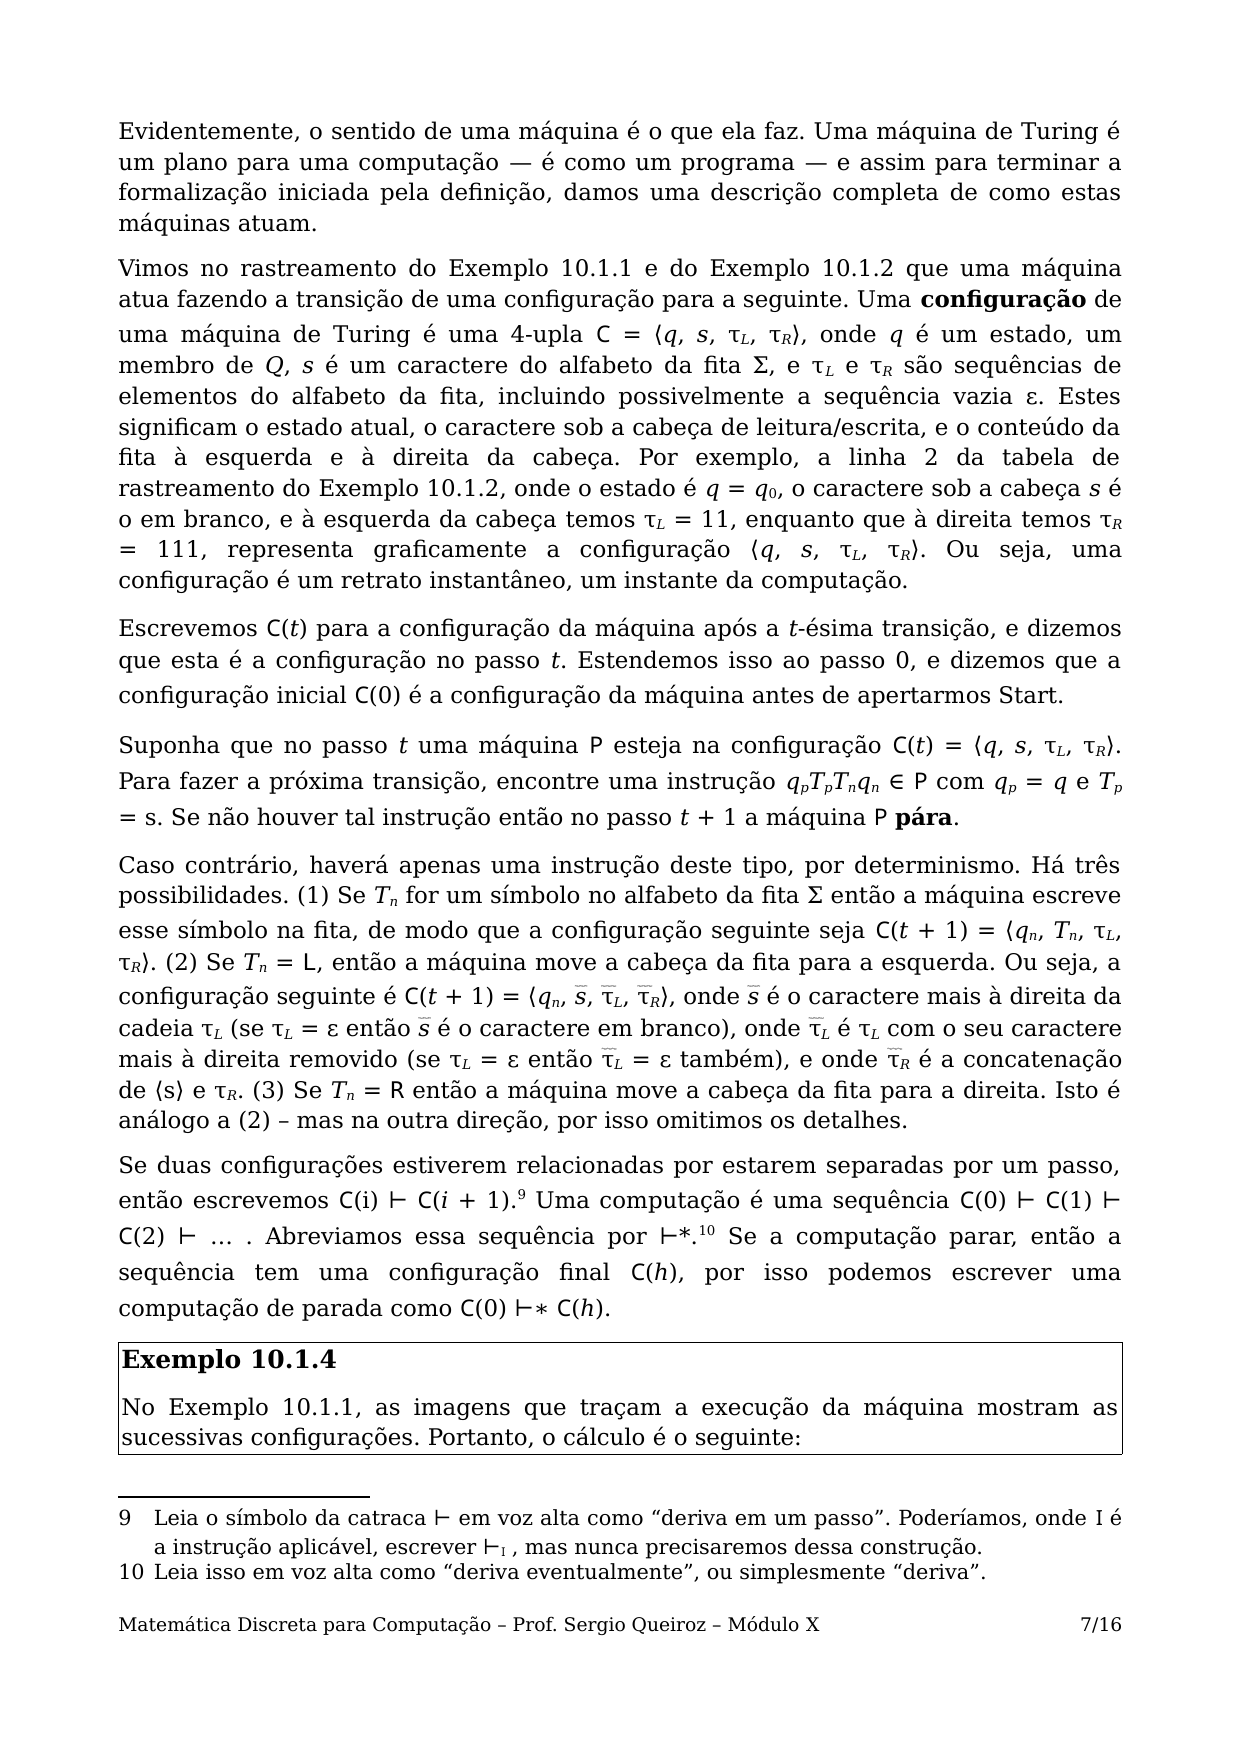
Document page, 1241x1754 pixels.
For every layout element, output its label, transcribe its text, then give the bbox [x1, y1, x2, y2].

text Escrevemos C(t) para a configuração da máquina após a t-ésima transição, e dizemos que esta é a configuração no passo t. Estendemos isso ao passo 0, e dizemos que a configuração inicial C(0) é a configuração da máquina antes de apertarmos Start. [118, 612, 1122, 710]
text Leia isso em voz alta como “deriva eventualmente”, ou simplesmente “deriva”. [118, 1560, 1122, 1584]
text Caso contrário, haverá apenas uma instrução deste tipo, por determinismo. Há três possibilidades. (1) Se Tn for um símbolo no alfabeto da fita Σ então a máquina escreve esse símbolo na fita, de modo que a configuração seguinte seja C(t + 1) = ⟨qn, Tn, τL, τR⟩. (2) Se Tn = L, então a máquina move a cabeça da fita para a esquerda. Ou seja, a configuração seguinte é C(t + 1) = ⟨qn, s, τL, τR⟩, onde s é o caractere mais à direita da cadeia τL (se τL = ε então s é o caractere em branco), onde τL é τL com o seu caractere mais à direita removido (se τL = ε então τL = ε também), e onde τR é a concatenação de ⟨s⟩ e τR. (3) Se Tn = R então a máquina move a cabeça da fita para a direita. Isto é análogo a (2) – mas na outra direção, por isso omitimos os detalhes. [118, 852, 1122, 1134]
text Leia o símbolo da catraca ⊢ em voz alta como “deriva em um passo”. Poderíamos, onde I é a instrução aplicável, escrever ⊢I , mas nunca precisaremos dessa construção. [118, 1503, 1122, 1560]
text Vimos no rastreamento do Exemplo 10.1.1 e do Exemplo 10.1.2 que uma máquina atua fazendo a transição de uma configuração para a seguinte. Uma configuração de uma máquina de Turing é uma 4-upla C = ⟨q, s, τL, τR⟩, onde q é um estado, um membro de Q, s é um caractere do alfabeto da fita Σ, e τL e τR são sequências de elementos do alfabeto da fita, incluindo possivelmente a sequência vazia ε. Estes significam o estado atual, o caractere sob a cabeça de leitura/escrita, e o conteúdo da fita à esquerda e à direita da cabeça. Por exemplo, a linha 2 da tabela de rastreamento do Exemplo 10.1.2, onde o estado é q = q0, o caractere sob a cabeça s é o em branco, e à esquerda da cabeça temos τL = 11, enquanto que à direita temos τR = 111, representa graficamente a configuração ⟨q, s, τL, τR⟩. Ou seja, uma configuração é um retrato instantâneo, um instante da computação. [118, 255, 1122, 594]
text Se duas configurações estiverem relacionadas por estarem separadas por um passo, então escrevemos C(i) ⊢ C(i + 1). Uma computação é uma sequência C(0) ⊢ C(1) ⊢ C(2) ⊢ … . Abreviamos essa sequência por ⊢*. Se a computação parar, então a sequência tem uma configuração final C(h), por isso podemos escrever uma computação de parada como C(0) ⊢∗ C(h). [118, 1153, 1122, 1323]
text No Exemplo 10.1.1, as imagens que traçam a execução da máquina mostram as sucessivas configurações. Portanto, o cálculo é o seguinte: [119, 1391, 1122, 1454]
text Suponha que no passo t uma máquina P esteja na configuração C(t) = ⟨q, s, τL, τR⟩. Para fazer a próxima transição, encontre uma instrução qpTpTnqn ∈ P com qp = q e Tp = s. Se não houver tal instrução então no passo t + 1 a máquina P pára. [118, 729, 1122, 832]
text Exemplo 10.1.4 [119, 1343, 1122, 1375]
text Evidentemente, o sentido de uma máquina é o que ela faz. Uma máquina de Turing é um plano para uma computação — é como um programa — e assim para terminar a formalização iniciada pela definição, damos uma descrição completa de como estas máquinas atuam. [118, 118, 1122, 237]
